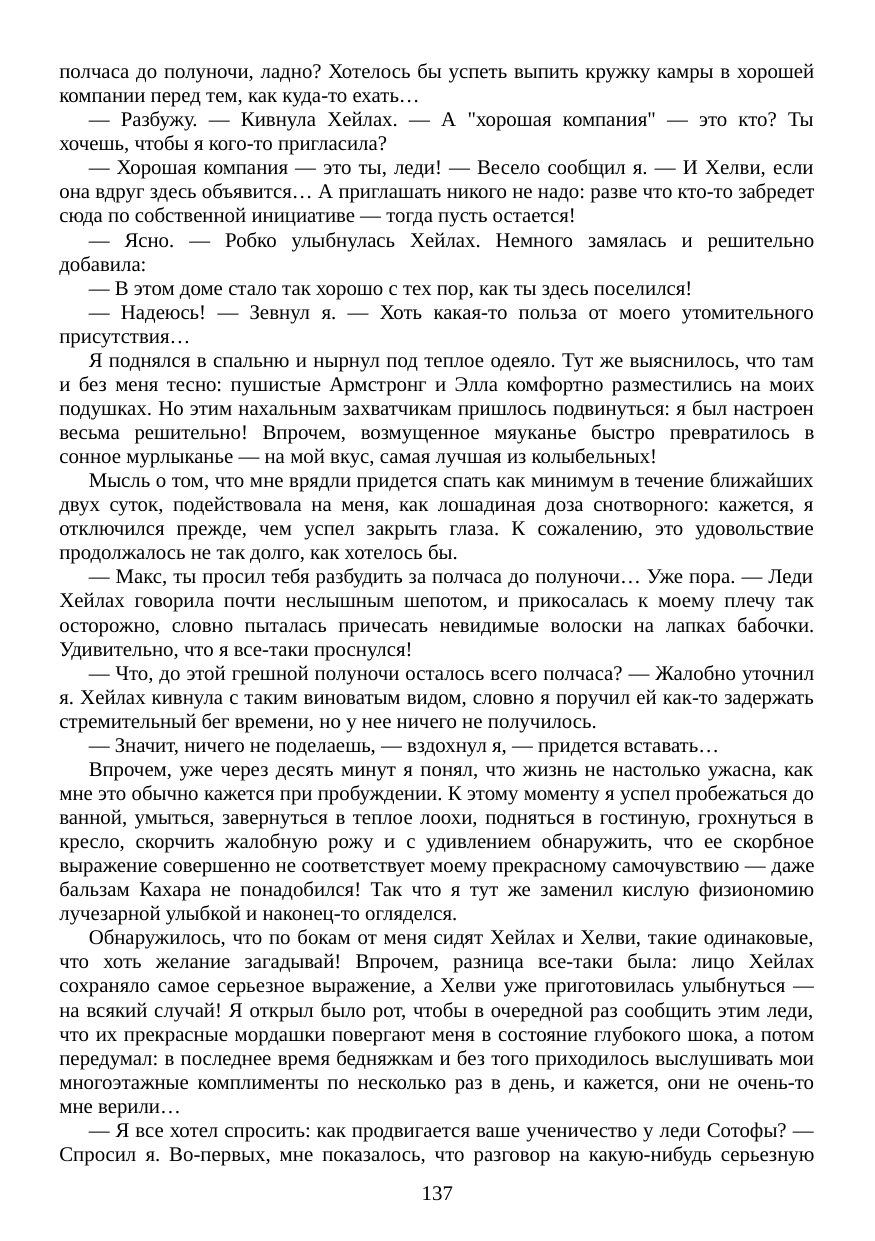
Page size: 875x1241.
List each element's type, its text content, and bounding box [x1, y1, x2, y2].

text — Надеюсь! — Зевнул я. — Хоть какая-то польза от моего утомительного присутствия… [59, 300, 815, 348]
text — Ясно. — Робко улыбнулась Хейлах. Немного замялась и решительно добавила: [59, 227, 815, 276]
text Мысль о том, что мне врядли придется спать как минимум в течение ближайших двух суток, подействовала на меня, как лошадиная доза снотворного: кажется, я отключился прежде, чем успел закрыть глаза. К сожалению, это удовольствие продолжалось не так долго, как хотелось бы. [59, 468, 815, 564]
text — Хорошая компания — это ты, леди! — Весело сообщил я. — И Хелви, если она вдруг здесь объявится… А приглашать никого не надо: разве что кто-то забредет сюда по собственной инициативе — тогда пусть остается! [59, 155, 815, 227]
text — Макс, ты просил тебя разбудить за полчаса до полуночи… Уже пора. — Леди Хейлах говорила почти неслышным шепотом, и прикосалась к моему плечу так осторожно, словно пыталась причесать невидимые волоски на лапках бабочки. Удивительно, что я все-таки проснулся! [59, 564, 815, 661]
text — Значит, ничего не поделаешь, — вздохнул я, — придется вставать… [59, 733, 815, 757]
text — Я все хотел спросить: как продвигается ваше ученичество у леди Сотофы? — Спросил я. Во-первых, мне показалось, что разговор на какую-нибудь серьезную [59, 1118, 815, 1166]
text Я поднялся в спальню и нырнул под теплое одеяло. Тут же выяснилось, что там и без меня тесно: пушистые Армстронг и Элла комфортно разместились на моих подушках. Но этим нахальным захватчикам пришлось подвинуться: я был настроен весьма решительно! Впрочем, возмущенное мяуканье быстро превратилось в сонное мурлыканье — на мой вкус, самая лучшая из колыбельных! [59, 348, 815, 468]
text — Разбужу. — Кивнула Хейлах. — А "хорошая компания" — это кто? Ты хочешь, чтобы я кого-то пригласила? [59, 107, 815, 155]
text Обнаружилось, что по бокам от меня сидят Хейлах и Хелви, такие одинаковые, что хоть желание загадывай! Впрочем, разница все-таки была: лицо Хейлах сохраняло самое серьезное выражение, а Хелви уже приготовилась улыбнуться — на всякий случай! Я открыл было рот, чтобы в очередной раз сообщить этим леди, что их прекрасные мордашки повергают меня в состояние глубокого шока, а потом передумал: в последнее время бедняжкам и без того приходилось выслушивать мои многоэтажные комплименты по несколько раз в день, и кажется, они не очень-то мне верили… [59, 925, 815, 1118]
text полчаса до полуночи, ладно? Хотелось бы успеть выпить кружку камры в хорошей компании перед тем, как куда-то ехать… [59, 59, 815, 107]
text — В этом доме стало так хорошо с тех пор, как ты здесь поселился! [59, 276, 815, 300]
text Впрочем, уже через десять минут я понял, что жизнь не настолько ужасна, как мне это обычно кажется при пробуждении. К этому моменту я успел пробежаться до ванной, умыться, завернуться в теплое лоохи, подняться в гостиную, грохнуться в кресло, скорчить жалобную рожу и с удивлением обнаружить, что ее скорбное выражение совершенно не соответствует моему прекрасному самочувствию — даже бальзам Кахара не понадобился! Так что я тут же заменил кислую физиономию лучезарной улыбкой и наконец-то огляделся. [59, 757, 815, 925]
text — Что, до этой грешной полуночи осталось всего полчаса? — Жалобно уточнил я. Хейлах кивнула с таким виноватым видом, словно я поручил ей как-то задержать стремительный бег времени, но у нее ничего не получилось. [59, 661, 815, 733]
